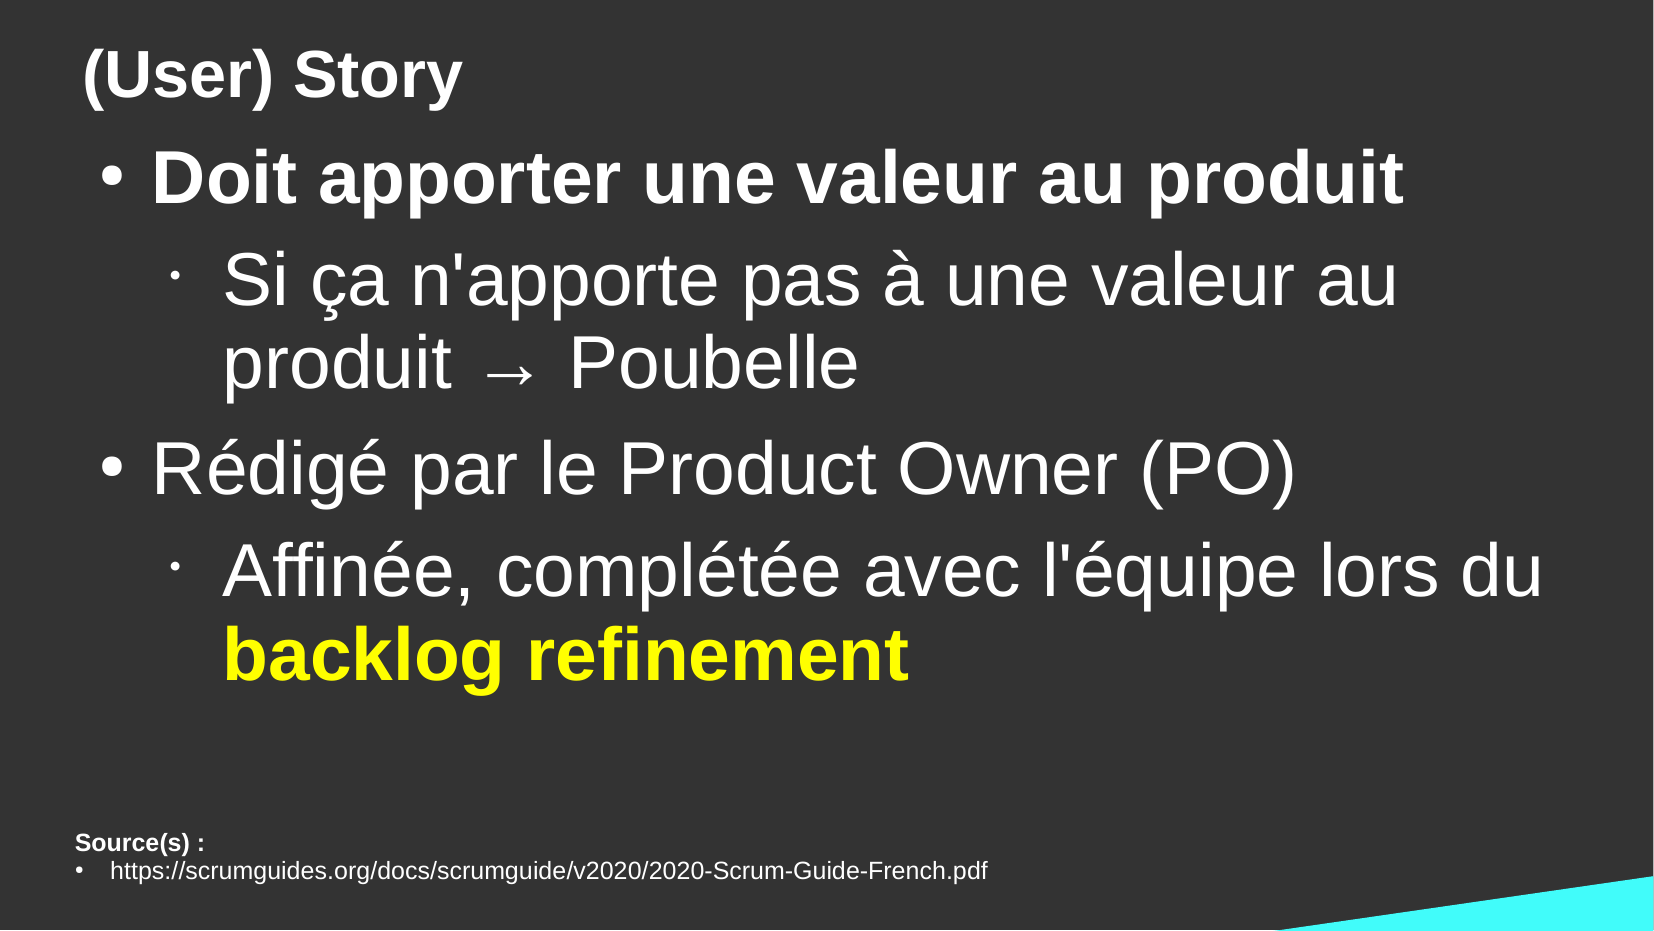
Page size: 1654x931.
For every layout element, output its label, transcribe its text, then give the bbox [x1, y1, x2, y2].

list Doit apporter une valeur au produit Si ça n'apporte pas à une valeur au produit → Poubelle Rédigé par le Product Owner (PO) Affinée, complétée avec l'équipe lors du backlog refinement [80, 135, 1620, 777]
title (User) Story [82, 37, 1571, 122]
text_box [1273, 876, 1654, 931]
text_box Source(s) : https://scrumguides.org/docs/scrumguide/v2020/2020-Scrum-Guide-French.pdf [60, 821, 1546, 921]
